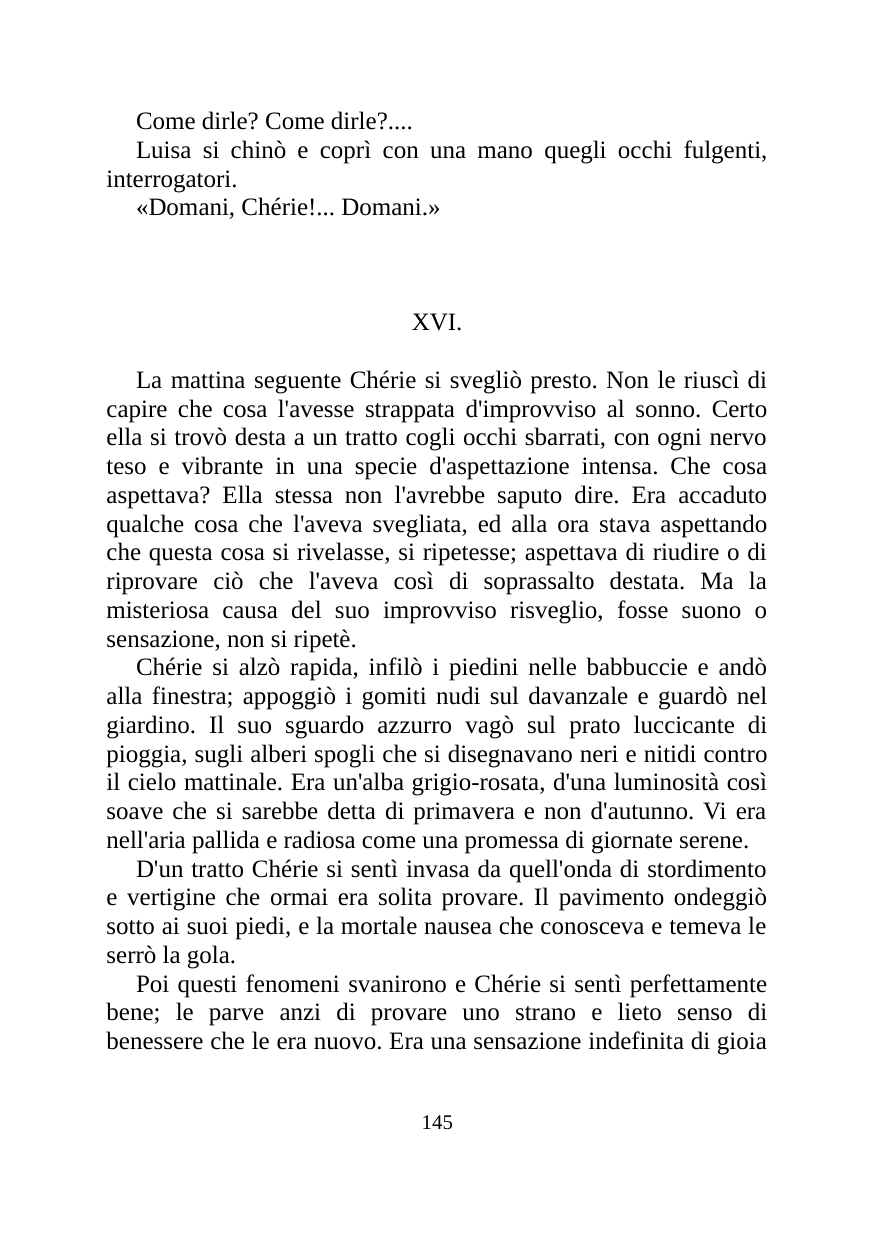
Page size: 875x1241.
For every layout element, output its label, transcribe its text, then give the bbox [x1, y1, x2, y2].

text Poi questi fenomeni svanirono e Chérie si sentì perfettamente bene; le parve anzi di provare uno strano e lieto senso di benessere che le era nuovo. Era una sensazione indefinita di gioia [106, 969, 768, 1055]
text Chérie si alzò rapida, infilò i piedini nelle babbuccie e andò alla finestra; appoggiò i gomiti nudi sul davanzale e guardò nel giardino. Il suo sguardo azzurro vagò sul prato luccicante di pioggia, sugli alberi spogli che si disegnavano neri e nitidi contro il cielo mattinale. Era un'alba grigio-rosata, d'una luminosità così soave che si sarebbe detta di primavera e non d'autunno. Vi era nell'aria pallida e radiosa come una promessa di giornate serene. [106, 652, 768, 854]
text D'un tratto Chérie si sentì invasa da quell'onda di stordimento e vertigine che ormai era solita provare. Il pavimento ondeggiò sotto ai suoi piedi, e la mortale nausea che conosceva e temeva le serrò la gola. [106, 854, 768, 969]
text «Domani, Chérie!... Domani.» [106, 192, 768, 221]
text La mattina seguente Chérie si svegliò presto. Non le riuscì di capire che cosa l'avesse strappata d'improvviso al sonno. Certo ella si trovò desta a un tratto cogli occhi sbarrati, con ogni nervo teso e vibrante in una specie d'aspettazione intensa. Che cosa aspettava? Ella stessa non l'avrebbe saputo dire. Era accaduto qualche cosa che l'aveva svegliata, ed alla ora stava aspettando che questa cosa si rivelasse, si ripetesse; aspettava di riudire o di riprovare ciò che l'aveva così di soprassalto destata. Ma la misteriosa causa del suo improvviso risveglio, fosse suono o sensazione, non si ripetè. [106, 365, 768, 652]
text XVI. [106, 307, 768, 336]
text Luisa si chinò e coprì con una mano quegli occhi fulgenti, interrogatori. [106, 135, 768, 192]
text Come dirle? Come dirle?.... [106, 106, 768, 135]
